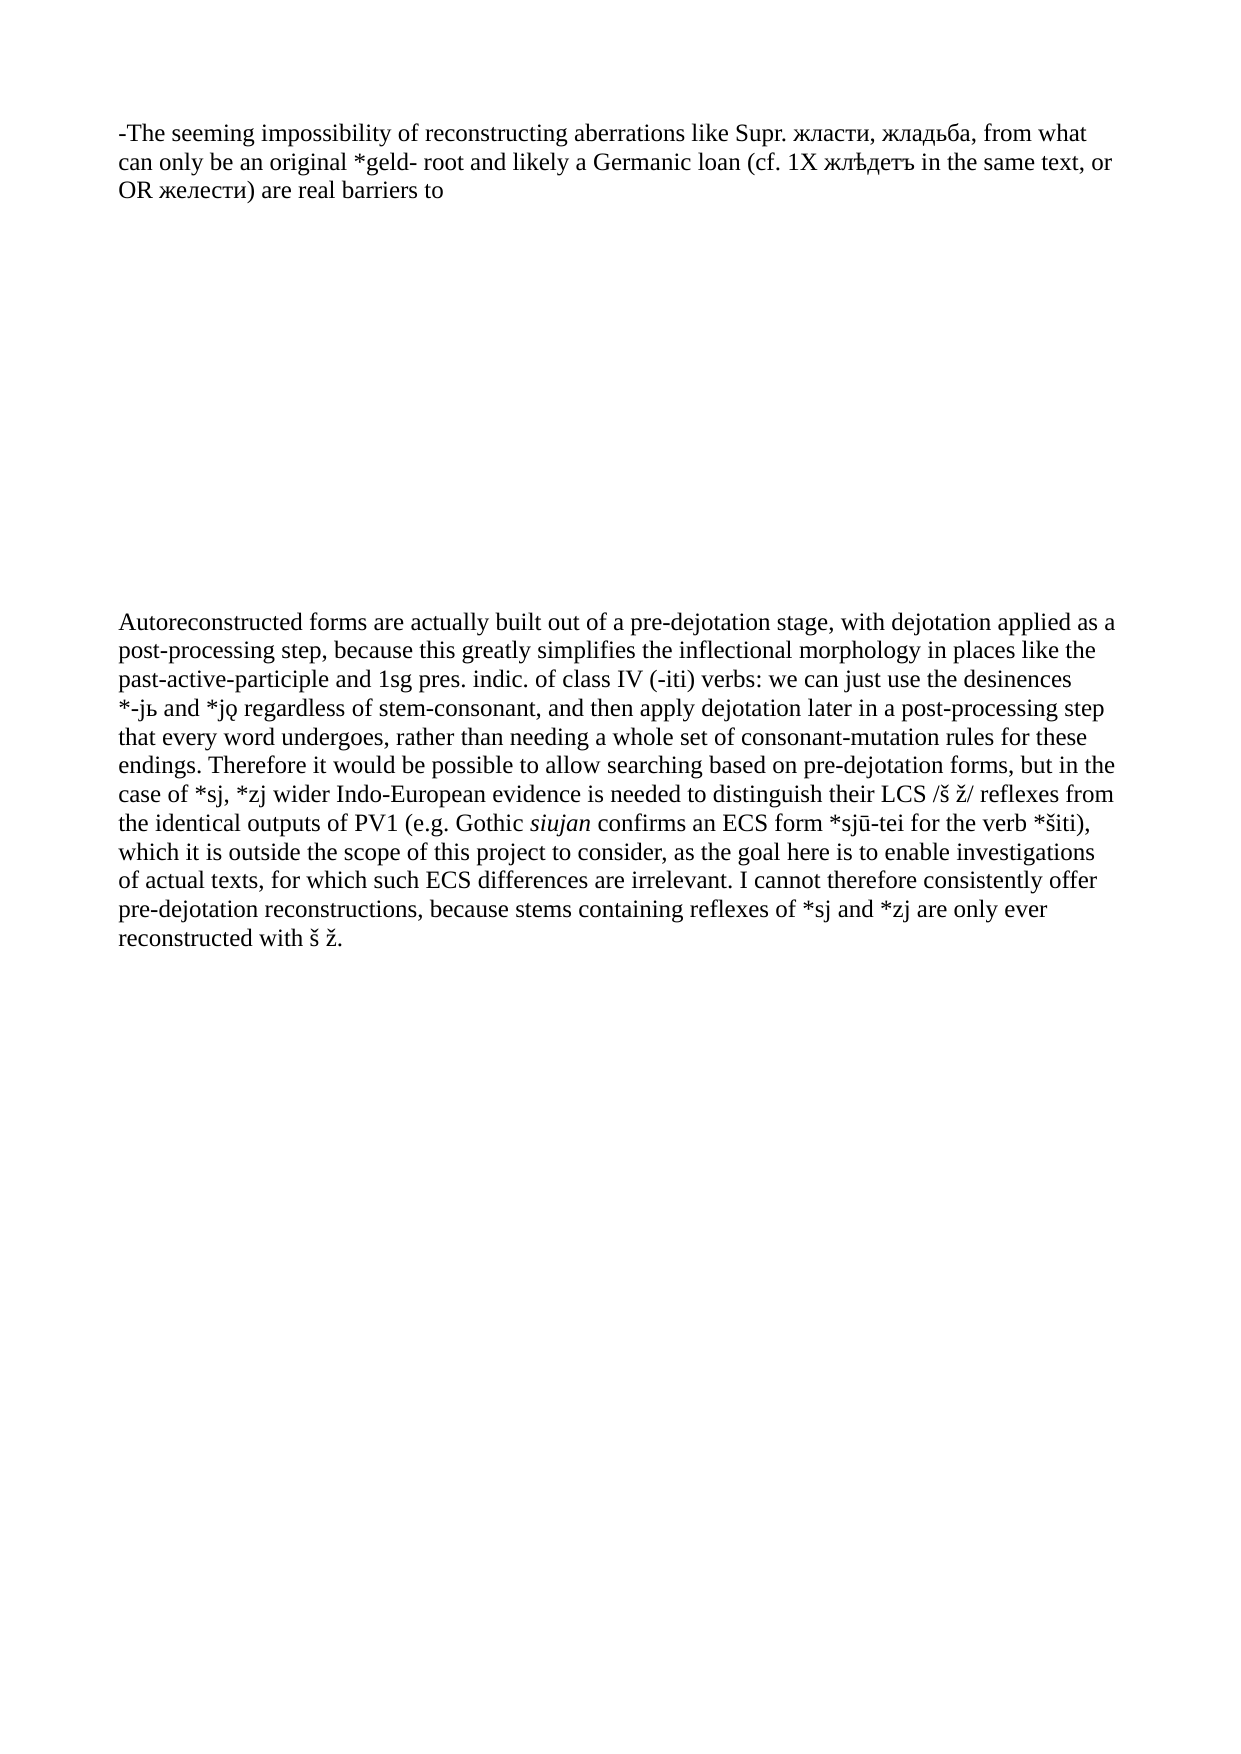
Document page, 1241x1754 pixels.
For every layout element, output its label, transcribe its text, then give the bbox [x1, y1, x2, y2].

text -The seeming impossibility of reconstructing aberrations like Supr. жласти, жладьба, from what can only be an original *geld- root and likely a Germanic loan (cf. 1X жлѣдетъ in the same text, or OR желести) are real barriers to [118, 118, 1122, 204]
text Autoreconstructed forms are actually built out of a pre-dejotation stage, with dejotation applied as a post-processing step, because this greatly simplifies the inflectional morphology in places like the past-active-participle and 1sg pres. indic. of class IV (-iti) verbs: we can just use the desinences *‑jь and *jǫ regardless of stem-consonant, and then apply dejotation later in a post-processing step that every word undergoes, rather than needing a whole set of consonant-mutation rules for these endings. Therefore it would be possible to allow searching based on pre-dejotation forms, but in the case of *sj, *zj wider Indo-European evidence is needed to distinguish their LCS /š ž/ reflexes from the identical outputs of PV1 (e.g. Gothic siujan confirms an ECS form *sjū-tei for the verb *šiti), which it is outside the scope of this project to consider, as the goal here is to enable investigations of actual texts, for which such ECS differences are irrelevant. I cannot therefore consistently offer pre-dejotation reconstructions, because stems containing reflexes of *sj and *zj are only ever reconstructed with š ž. [118, 607, 1122, 952]
